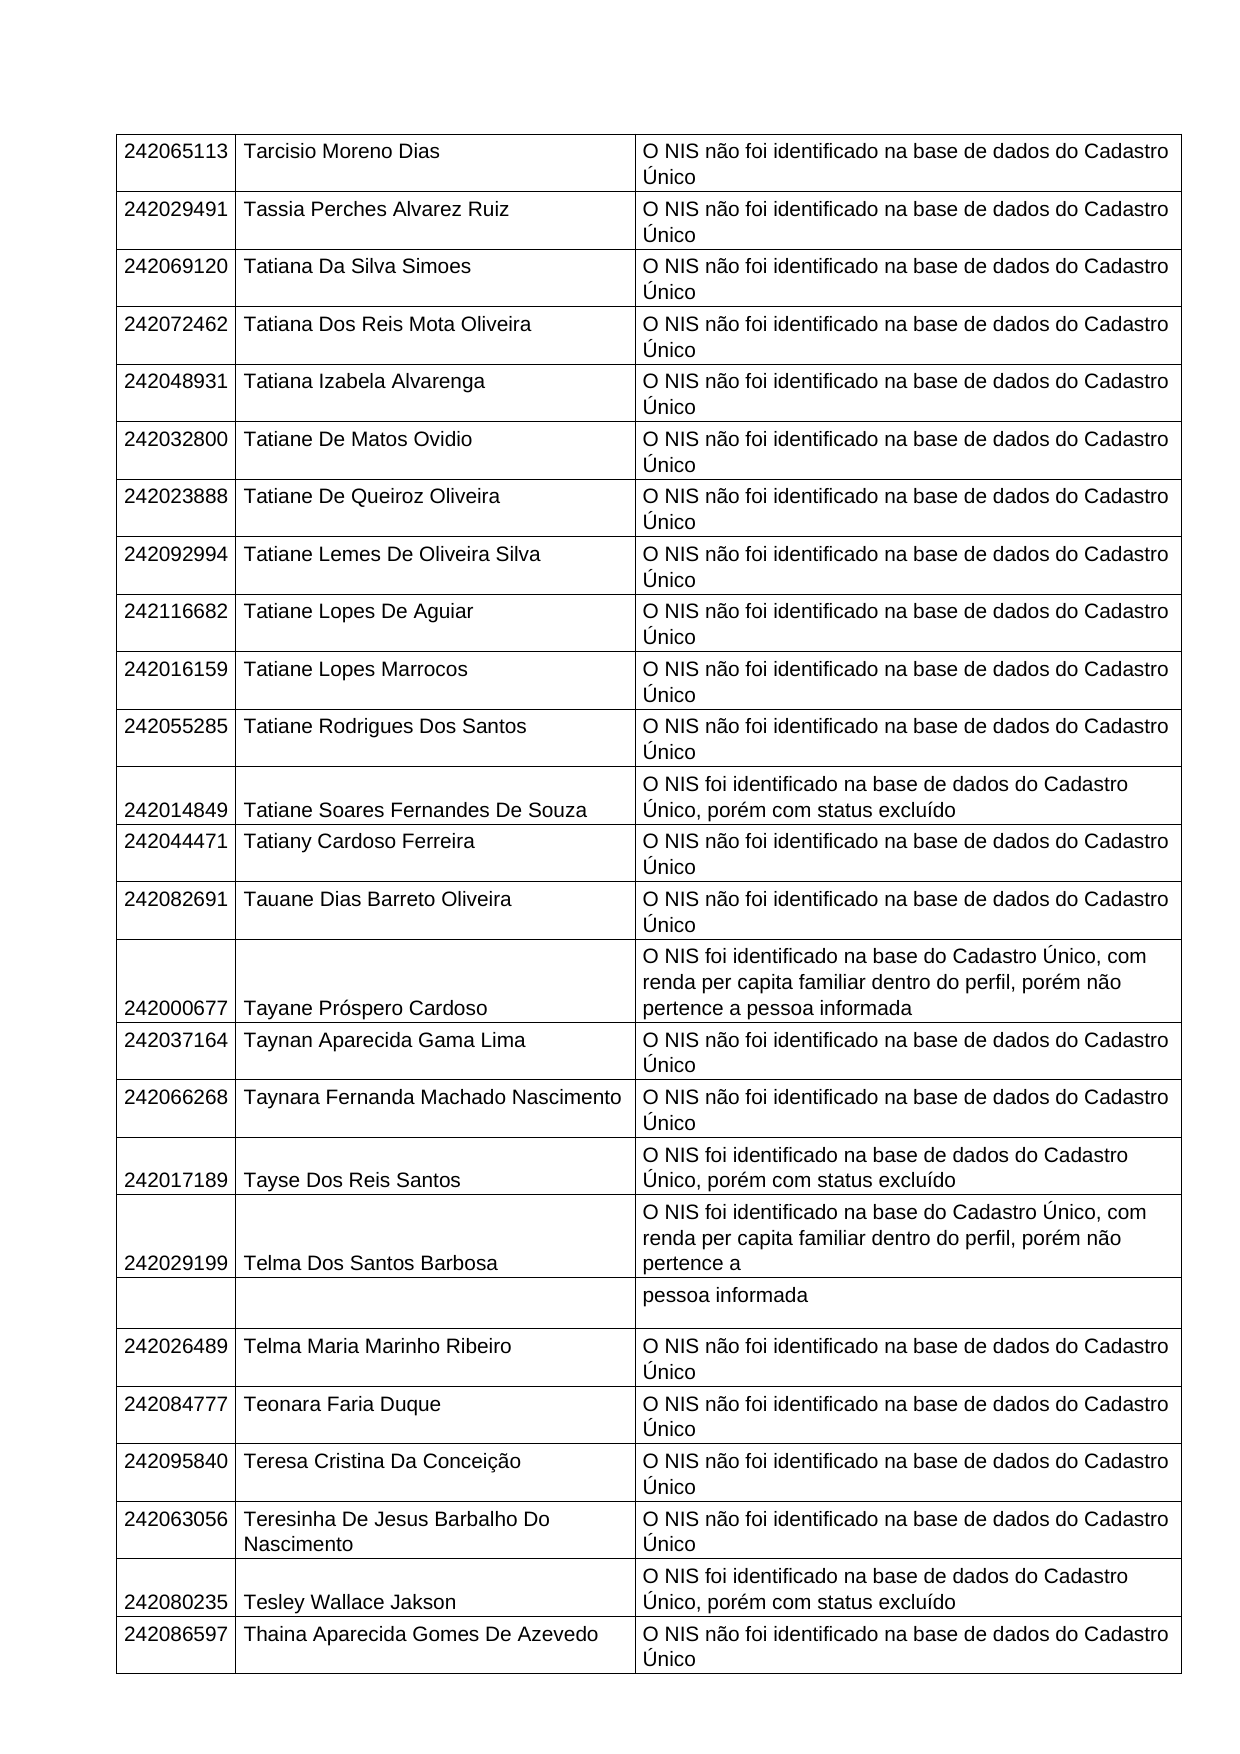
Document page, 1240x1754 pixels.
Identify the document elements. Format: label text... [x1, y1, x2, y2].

table_cell Taynan Aparecida Gama Lima [236, 1023, 635, 1079]
table_cell 242080235 [117, 1559, 235, 1616]
table_cell O NIS não foi identificado na base de dados do Cadastro Único [636, 825, 1181, 881]
table_cell O NIS não foi identificado na base de dados do Cadastro Único [636, 192, 1181, 248]
table_cell 242014849 [117, 767, 235, 823]
table_cell 242029491 [117, 192, 235, 248]
table_cell Teresa Cristina Da Conceição [236, 1444, 635, 1501]
table_cell O NIS não foi identificado na base de dados do Cadastro Único [636, 537, 1181, 593]
table_cell Tatiana Dos Reis Mota Oliveira [236, 307, 635, 363]
table_cell O NIS não foi identificado na base de dados do Cadastro Único [636, 595, 1181, 651]
table_cell O NIS não foi identificado na base de dados do Cadastro Único [636, 365, 1181, 421]
table_cell 242026489 [117, 1329, 235, 1386]
table_cell 242095840 [117, 1444, 235, 1501]
table_cell O NIS não foi identificado na base de dados do Cadastro Único [636, 1023, 1181, 1079]
table_cell O NIS foi identificado na base do Cadastro Único, com renda per capita familiar dentro do perfil, porém não pertence a [636, 1195, 1181, 1277]
table_cell Telma Maria Marinho Ribeiro [236, 1329, 635, 1386]
table_cell O NIS não foi identificado na base de dados do Cadastro Único [636, 1329, 1181, 1386]
table_cell Teonara Faria Duque [236, 1387, 635, 1443]
table_cell Tesley Wallace Jakson [236, 1559, 635, 1616]
table_cell 242016159 [117, 652, 235, 708]
table_cell 242092994 [117, 537, 235, 593]
table_cell O NIS não foi identificado na base de dados do Cadastro Único [636, 250, 1181, 306]
table_cell Tatiane Lopes De Aguiar [236, 595, 635, 651]
table_cell Tatiana Da Silva Simoes [236, 250, 635, 306]
table_cell O NIS não foi identificado na base de dados do Cadastro Único [636, 882, 1181, 938]
table_cell 242037164 [117, 1023, 235, 1079]
table_cell Tatiany Cardoso Ferreira [236, 825, 635, 881]
table_cell 242029199 [117, 1195, 235, 1277]
table_cell 242084777 [117, 1387, 235, 1443]
table_cell O NIS não foi identificado na base de dados do Cadastro Único [636, 1444, 1181, 1501]
table_cell 242048931 [117, 365, 235, 421]
table_cell Tatiana Izabela Alvarenga [236, 365, 635, 421]
table_cell Tatiane De Queiroz Oliveira [236, 480, 635, 536]
table_cell 242066268 [117, 1080, 235, 1137]
table_cell Tatiane Lemes De Oliveira Silva [236, 537, 635, 593]
table_cell 242065113 [117, 135, 235, 191]
table_cell Tatiane Rodrigues Dos Santos [236, 710, 635, 766]
table_cell Tassia Perches Alvarez Ruiz [236, 192, 635, 248]
table_cell [117, 1278, 235, 1328]
table_cell 242086597 [117, 1617, 235, 1673]
table_cell O NIS não foi identificado na base de dados do Cadastro Único [636, 422, 1181, 478]
table_cell 242017189 [117, 1138, 235, 1194]
table_cell O NIS não foi identificado na base de dados do Cadastro Único [636, 480, 1181, 536]
table_cell O NIS não foi identificado na base de dados do Cadastro Único [636, 1080, 1181, 1137]
table_cell 242044471 [117, 825, 235, 881]
table_cell Thaina Aparecida Gomes De Azevedo [236, 1617, 635, 1673]
table_cell Tarcisio Moreno Dias [236, 135, 635, 191]
table_cell O NIS foi identificado na base de dados do Cadastro Único, porém com status excluído [636, 1138, 1181, 1194]
table_cell Tatiane Soares Fernandes De Souza [236, 767, 635, 823]
table_cell O NIS não foi identificado na base de dados do Cadastro Único [636, 135, 1181, 191]
table_cell Taynara Fernanda Machado Nascimento [236, 1080, 635, 1137]
table_cell O NIS foi identificado na base de dados do Cadastro Único, porém com status excluído [636, 767, 1181, 823]
table_cell 242072462 [117, 307, 235, 363]
table_cell O NIS não foi identificado na base de dados do Cadastro Único [636, 652, 1181, 708]
table_cell O NIS foi identificado na base de dados do Cadastro Único, porém com status excluído [636, 1559, 1181, 1616]
table_cell Tatiane De Matos Ovidio [236, 422, 635, 478]
table_cell Tauane Dias Barreto Oliveira [236, 882, 635, 938]
table_cell Telma Dos Santos Barbosa [236, 1195, 635, 1277]
table_cell O NIS não foi identificado na base de dados do Cadastro Único [636, 1387, 1181, 1443]
table_cell pessoa informada [636, 1278, 1181, 1328]
table_cell 242063056 [117, 1502, 235, 1558]
table_cell O NIS não foi identificado na base de dados do Cadastro Único [636, 307, 1181, 363]
table_cell 242000677 [117, 940, 235, 1022]
table_cell [236, 1278, 635, 1328]
table_cell O NIS não foi identificado na base de dados do Cadastro Único [636, 1502, 1181, 1558]
table_cell Tayane Próspero Cardoso [236, 940, 635, 1022]
table_cell 242032800 [117, 422, 235, 478]
table_cell Tayse Dos Reis Santos [236, 1138, 635, 1194]
table_cell Tatiane Lopes Marrocos [236, 652, 635, 708]
table_cell O NIS não foi identificado na base de dados do Cadastro Único [636, 1617, 1181, 1673]
table_cell 242055285 [117, 710, 235, 766]
table_cell O NIS não foi identificado na base de dados do Cadastro Único [636, 710, 1181, 766]
table_cell 242023888 [117, 480, 235, 536]
table_cell 242116682 [117, 595, 235, 651]
table_cell O NIS foi identificado na base do Cadastro Único, com renda per capita familiar dentro do perfil, porém não pertence a pessoa informada [636, 940, 1181, 1022]
table_cell 242082691 [117, 882, 235, 938]
table_cell Teresinha De Jesus Barbalho Do Nascimento [236, 1502, 635, 1558]
table_cell 242069120 [117, 250, 235, 306]
